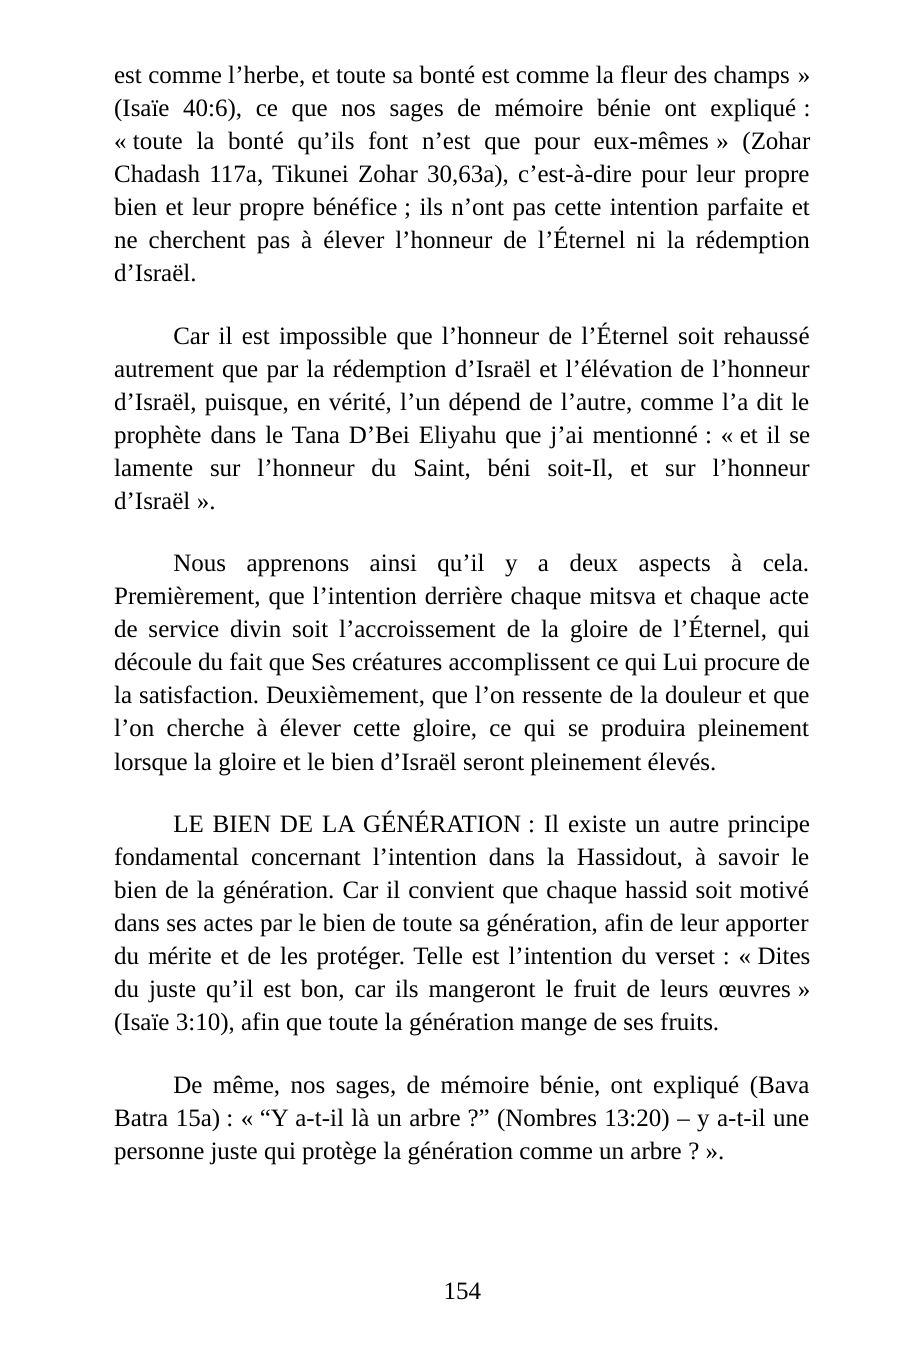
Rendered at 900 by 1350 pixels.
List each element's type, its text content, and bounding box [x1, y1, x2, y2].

text Nous apprenons ainsi qu’il y a deux aspects à cela. Premièrement, que l’intention derrière chaque mitsva et chaque acte de service divin soit l’accroissement de la gloire de l’Éternel, qui découle du fait que Ses créatures accomplissent ce qui Lui procure de la satisfaction. Deuxièmement, que l’on ressente de la douleur et que l’on cherche à élever cette gloire, ce qui se produira pleinement lorsque la gloire et le bien d’Israël seront pleinement élevés. [114, 548, 810, 775]
text est comme l’herbe, et toute sa bonté est comme la fleur des champs » (Isaïe 40:6), ce que nos sages de mémoire bénie ont expliqué : « toute la bonté qu’ils font n’est que pour eux-mêmes » (Zohar Chadash 117a, Tikunei Zohar 30,63a), c’est-à-dire pour leur propre bien et leur propre bénéfice ; ils n’ont pas cette intention parfaite et ne cherchent pas à élever l’honneur de l’Éternel ni la rédemption d’Israël. [114, 60, 810, 287]
text Car il est impossible que l’honneur de l’Éternel soit rehaussé autrement que par la rédemption d’Israël et l’élévation de l’honneur d’Israël, puisque, en vérité, l’un dépend de l’autre, comme l’a dit le prophète dans le Tana D’Bei Eliyahu que j’ai mentionné : « et il se lamente sur l’honneur du Saint, béni soit-Il, et sur l’honneur d’Israël ». [114, 321, 810, 515]
text LE BIEN DE LA GÉNÉRATION : Il existe un autre principe fondamental concernant l’intention dans la Hassidout, à savoir le bien de la génération. Car il convient que chaque hassid soit motivé dans ses actes par le bien de toute sa génération, afin de leur apporter du mérite et de les protéger. Telle est l’intention du verset : « Dites du juste qu’il est bon, car ils mangeront le fruit de leurs œuvres » (Isaïe 3:10), afin que toute la génération mange de ses fruits. [114, 809, 810, 1036]
text De même, nos sages, de mémoire bénie, ont expliqué (Bava Batra 15a) : « “Y a-t-il là un arbre ?” (Nombres 13:20) – y a-t-il une personne juste qui protège la génération comme un arbre ? ». [114, 1070, 810, 1164]
